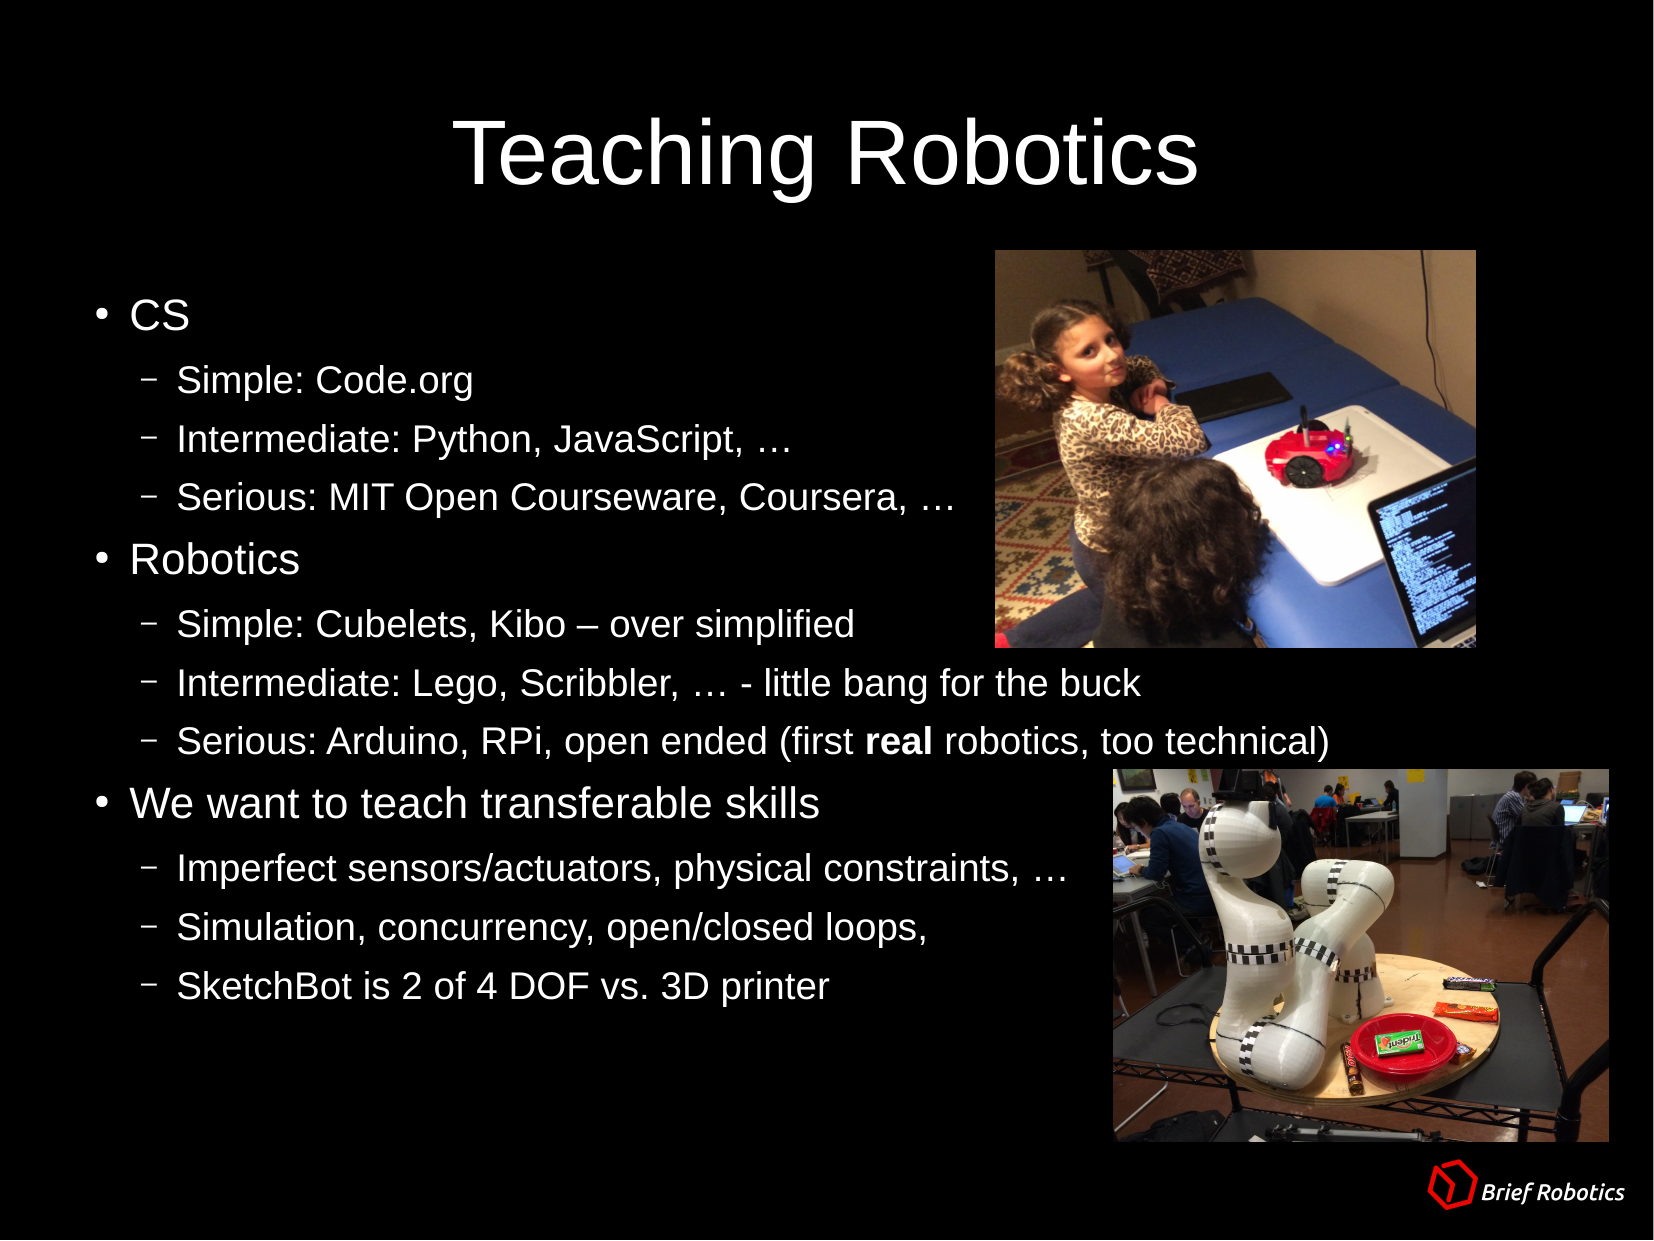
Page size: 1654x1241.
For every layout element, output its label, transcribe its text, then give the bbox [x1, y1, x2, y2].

picture [1425, 1157, 1627, 1212]
list CS Simple: Code.org Intermediate: Python, JavaScript, … Serious: MIT Open Courseware, Coursera, … Robotics Simple: Cubelets, Kibo – over simplified Intermediate: Lego, Scribbler, … - little bang for the buck Serious: Arduino, RPi, open ended (first real robotics, too technical) We want to teach transferable skills Imperfect sensors/actuators, physical constraints, … Simulation, concurrency, open/closed loops, SketchBot is 2 of 4 DOF vs. 3D printer [82, 290, 1571, 1010]
picture [995, 250, 1476, 648]
title Teaching Robotics [82, 49, 1571, 257]
picture [1113, 769, 1609, 1142]
